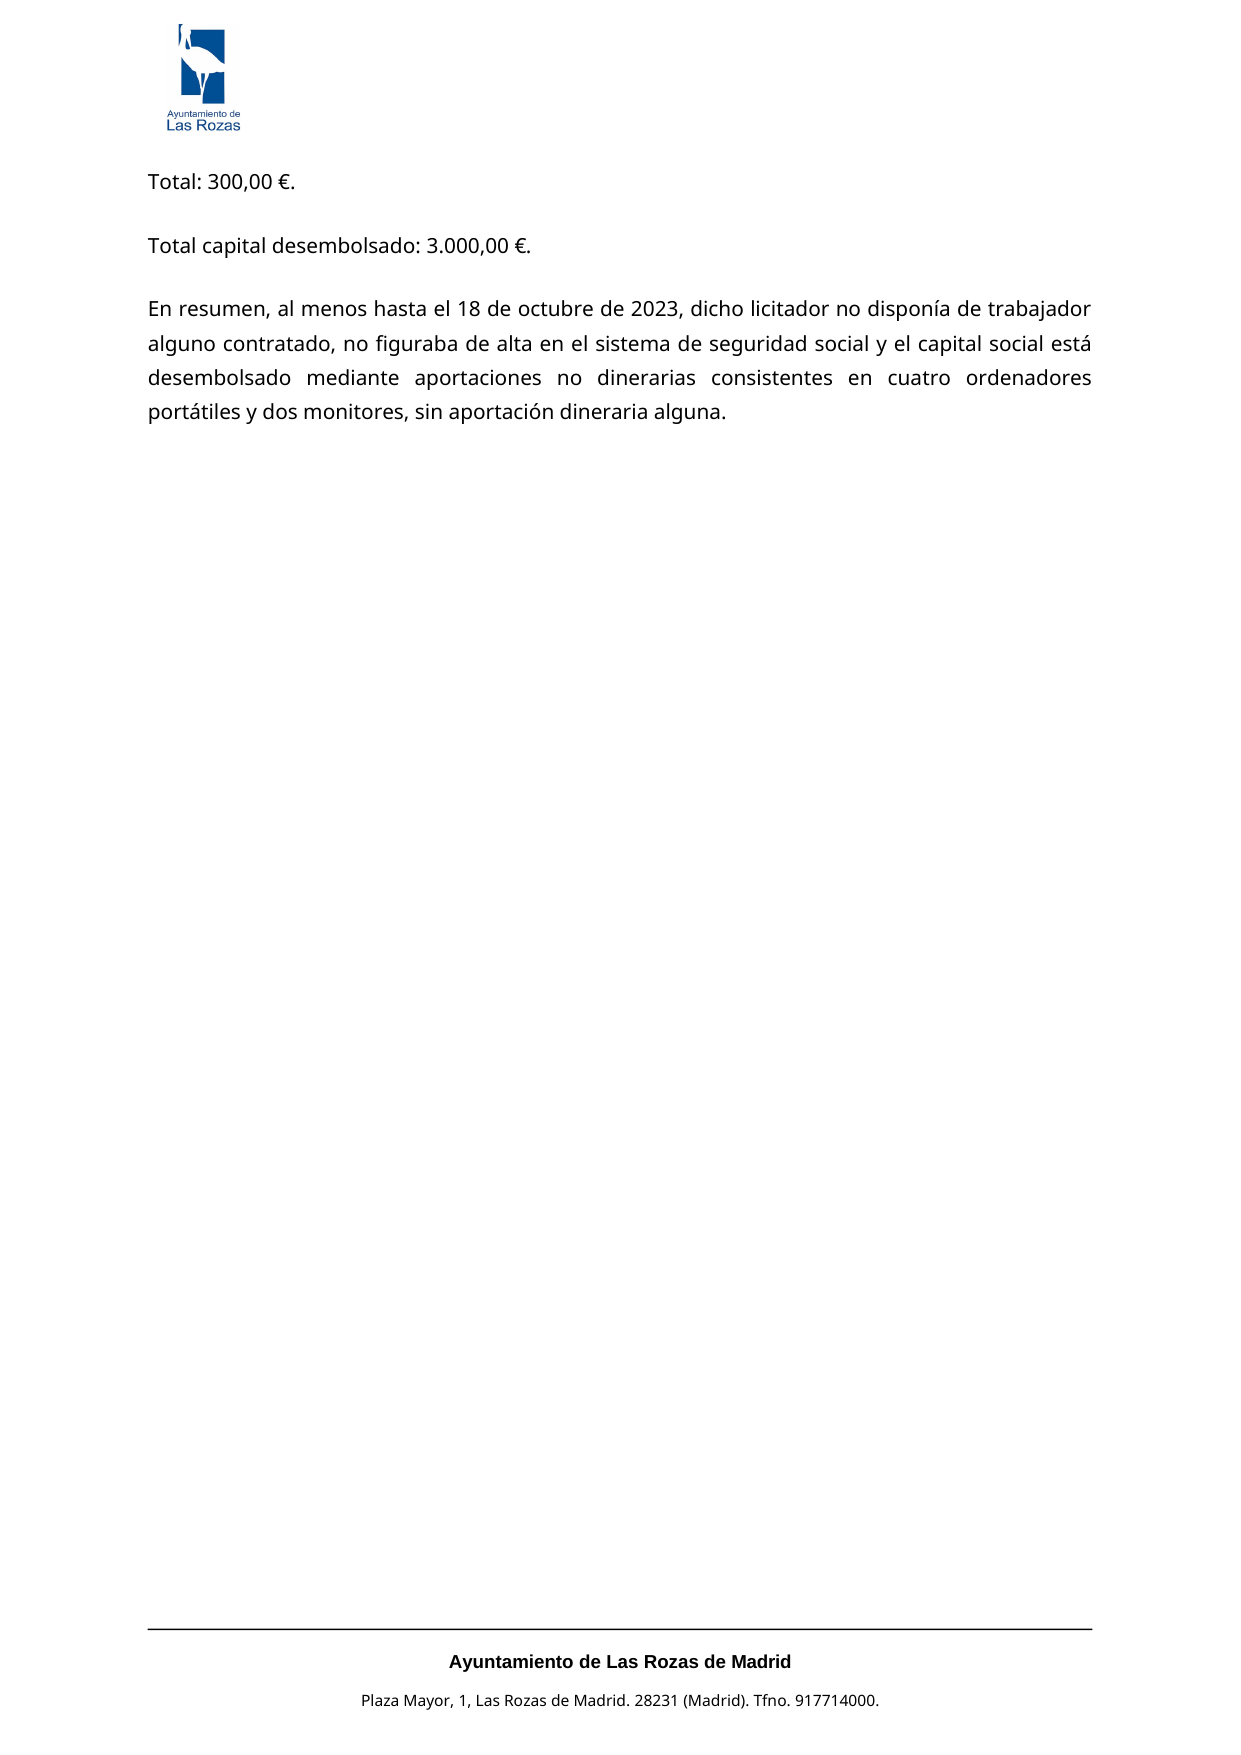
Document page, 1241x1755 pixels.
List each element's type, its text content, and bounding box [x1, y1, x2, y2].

text En resumen, al menos hasta el 18 de octubre de 2023, dicho licitador no disponía de trabajador alguno contratado, no figuraba de alta en el sistema de seguridad social y el capital social está desembolsado mediante aportaciones no dinerarias consistentes en cuatro ordenadores portátiles y dos monitores, sin aportación dineraria alguna. [148, 294, 1093, 426]
text Total capital desembolsado: 3.000,00 €. [148, 231, 1143, 259]
text Total: 300,00 €. [148, 167, 589, 195]
